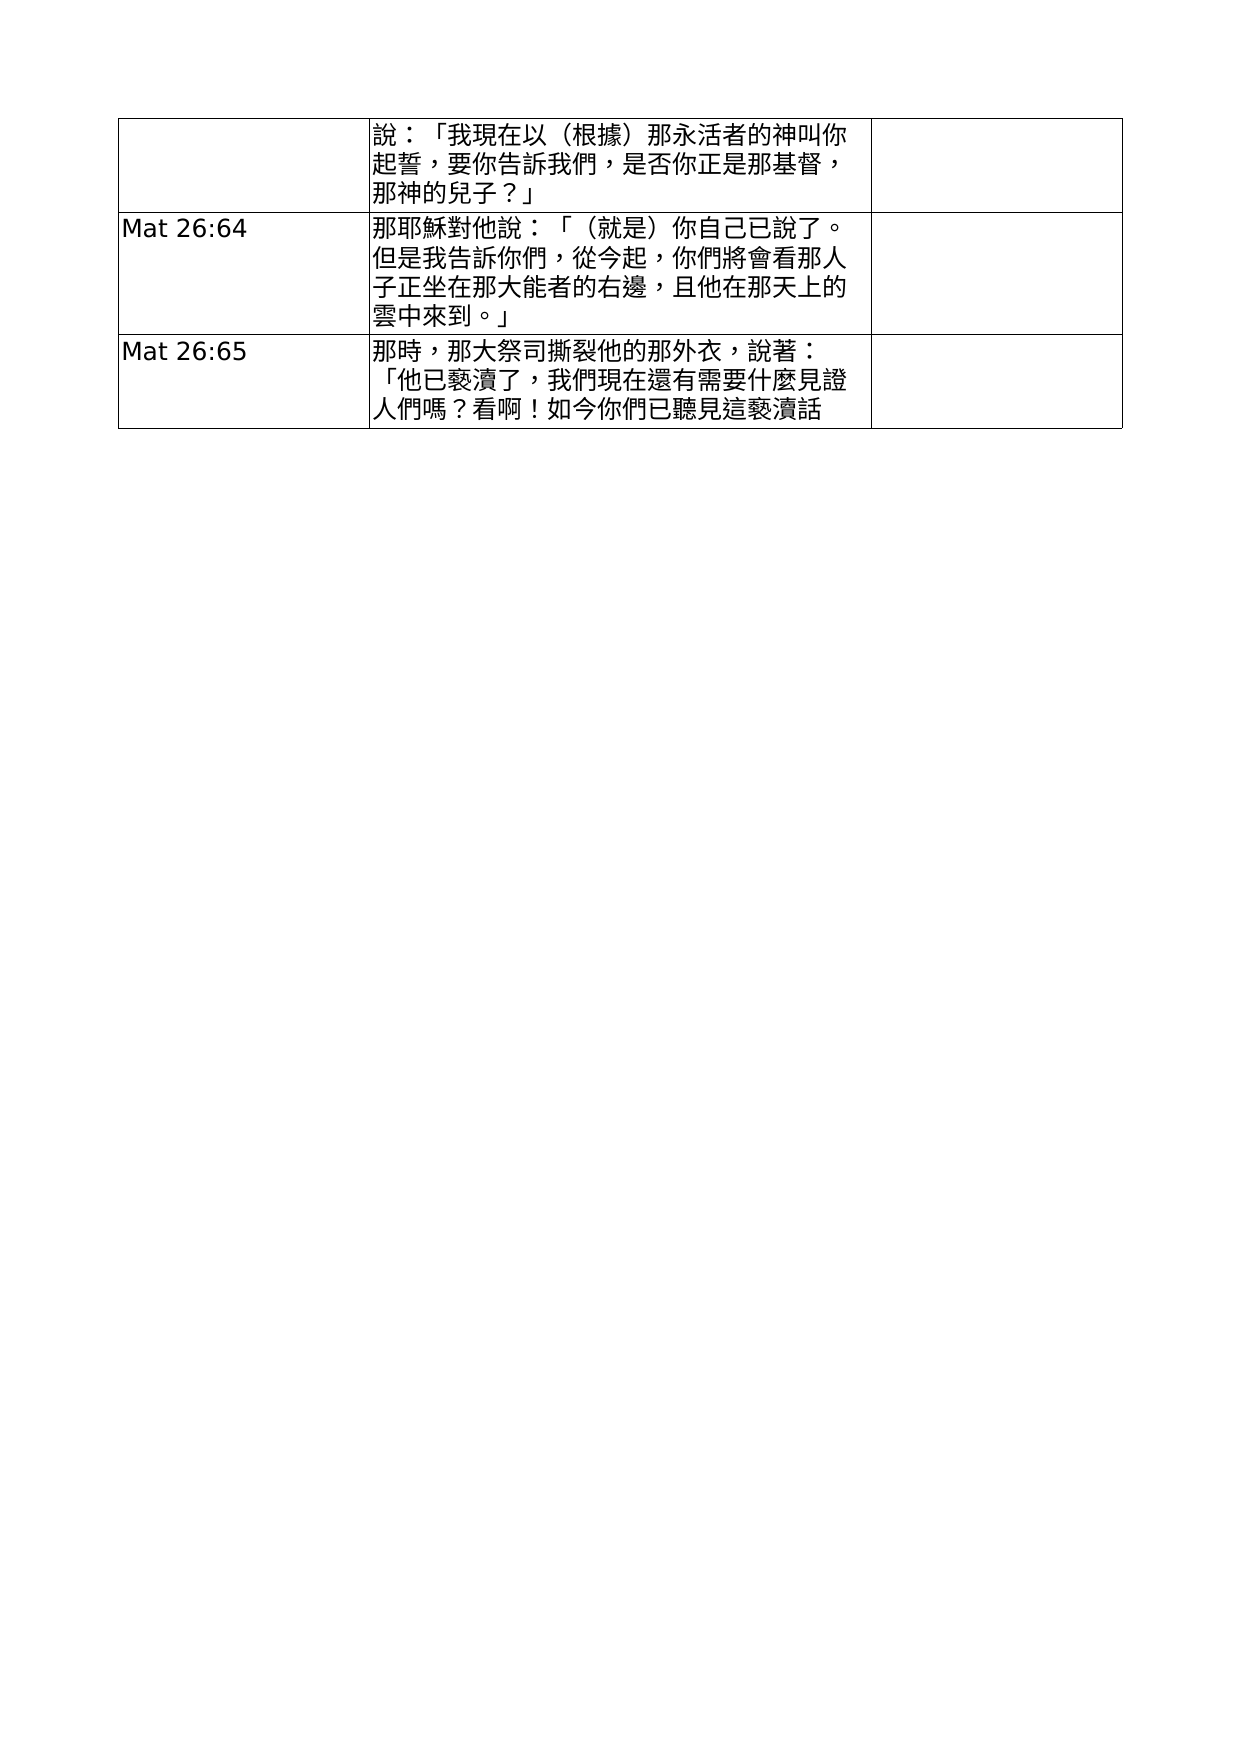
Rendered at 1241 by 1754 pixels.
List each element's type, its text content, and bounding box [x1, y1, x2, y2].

table_cell [119, 119, 369, 212]
table_cell Mat 26:65 [119, 335, 369, 428]
table_cell [872, 213, 1122, 334]
table_cell Mat 26:64 [119, 213, 369, 334]
table_cell [872, 335, 1122, 428]
table_cell 說：「我現在以（根據）那永活者的神叫你起誓，要你告訴我們，是否你正是那基督，那神的兒子？」 [370, 119, 871, 212]
table_cell 那耶穌對他說：「（就是）你自己已說了。但是我告訴你們，從今起，你們將會看那人子正坐在那大能者的右邊，且他在那天上的雲中來到。」 [370, 213, 871, 334]
table_cell [872, 119, 1122, 212]
table_cell 那時，那大祭司撕裂他的那外衣，說著：「他已褻瀆了，我們現在還有需要什麼見證人們嗎？看啊！如今你們已聽見這褻瀆話 [370, 335, 871, 428]
